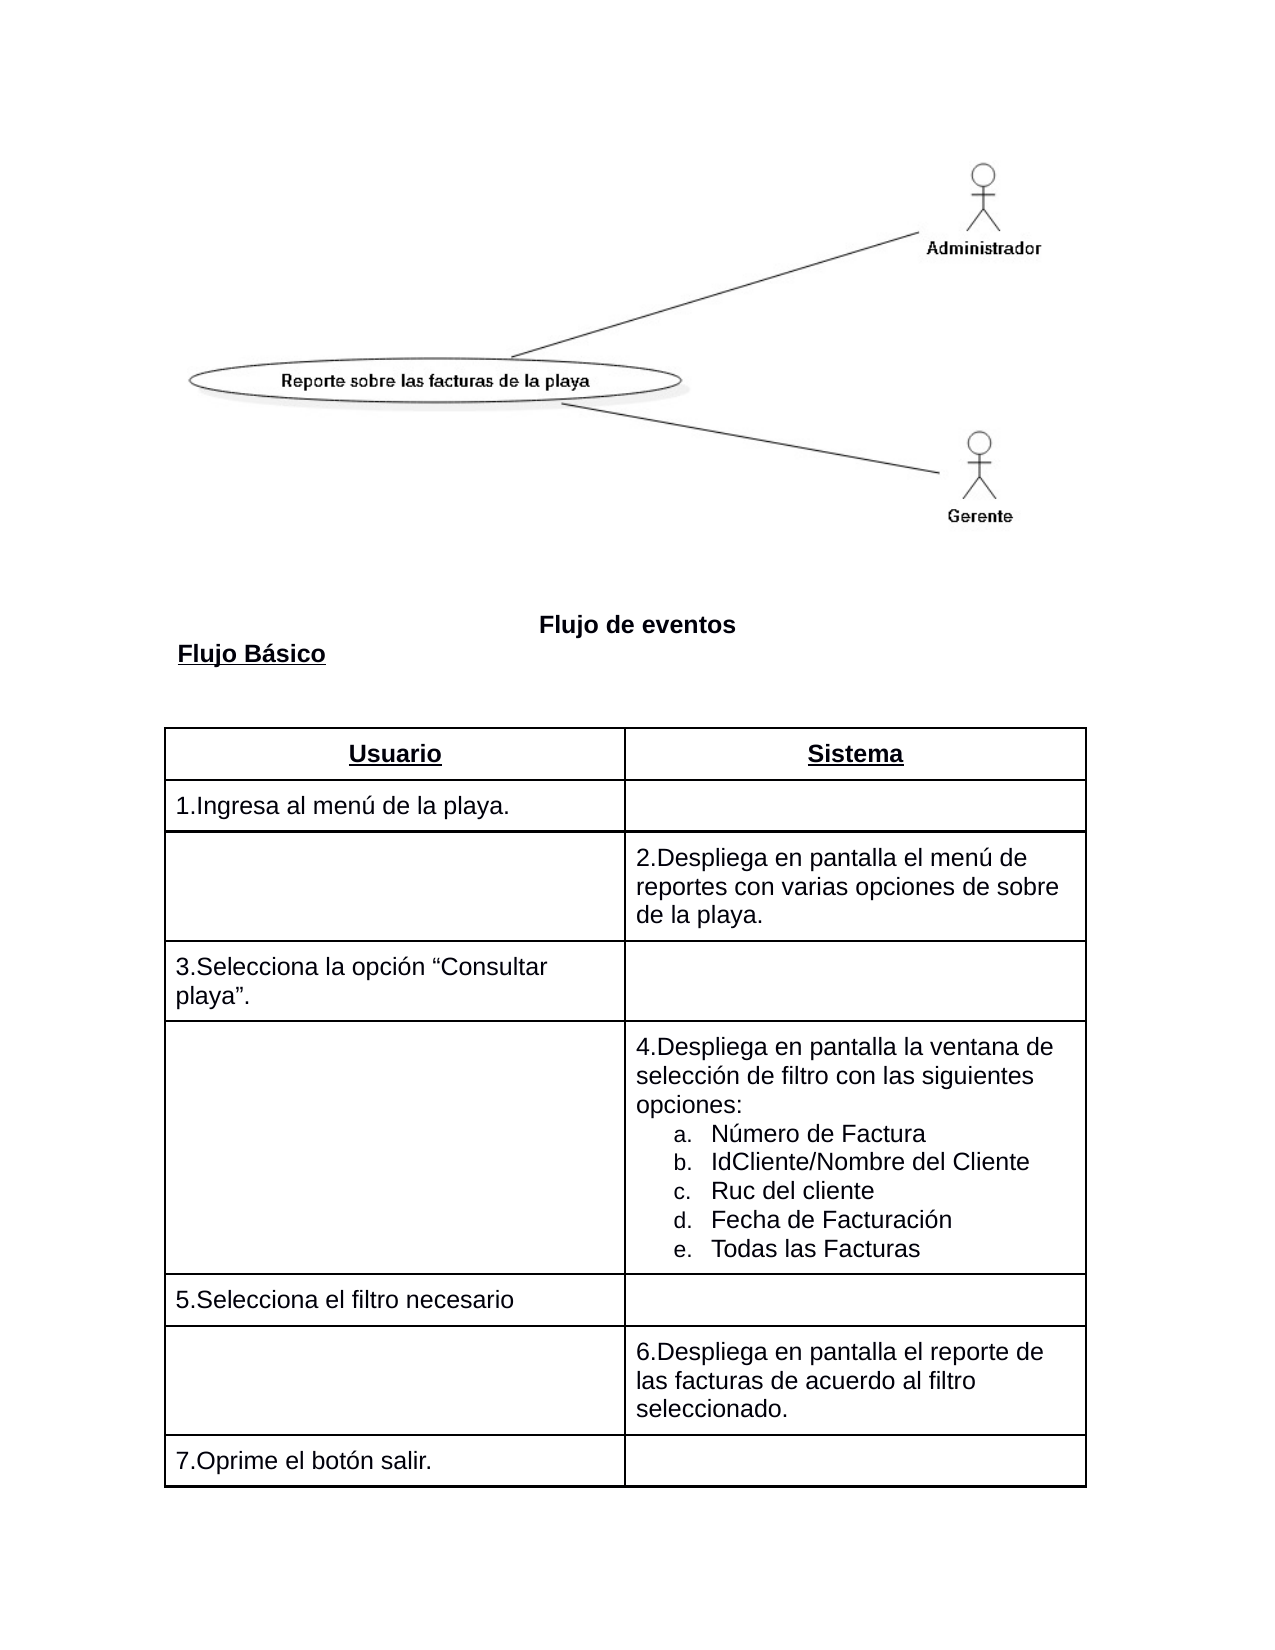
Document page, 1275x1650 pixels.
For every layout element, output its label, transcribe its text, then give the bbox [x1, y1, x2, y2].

table_cell [626, 1436, 1085, 1485]
table_cell 3.Selecciona la opción “Consultar playa”. [166, 942, 624, 1020]
table_cell [166, 1022, 624, 1273]
table_cell 5.Selecciona el filtro necesario [166, 1275, 624, 1324]
table_cell 6.Despliega en pantalla el reporte de las facturas de acuerdo al filtro seleccionado. [626, 1327, 1085, 1434]
picture [177, 151, 1098, 584]
table_cell 1.Ingresa al menú de la playa. [166, 781, 624, 830]
text Flujo de eventos [177, 610, 1098, 639]
table_cell [626, 1275, 1085, 1324]
table_cell 7.Oprime el botón salir. [166, 1436, 624, 1485]
table_cell [166, 1327, 624, 1434]
table_header Usuario [166, 729, 624, 779]
table_cell [626, 781, 1085, 830]
table_cell 2.Despliega en pantalla el menú de reportes con varias opciones de sobre de la playa. [626, 833, 1085, 939]
table_cell 4.Despliega en pantalla la ventana de selección de filtro con las siguientes opciones: Número de Factura IdCliente/Nombre del Cliente Ruc del cliente Fecha de Facturación Todas las Facturas [626, 1022, 1085, 1273]
text Flujo Básico [177, 639, 1098, 668]
table_cell [166, 833, 624, 939]
table_cell [626, 942, 1085, 1020]
table_header Sistema [626, 729, 1085, 779]
